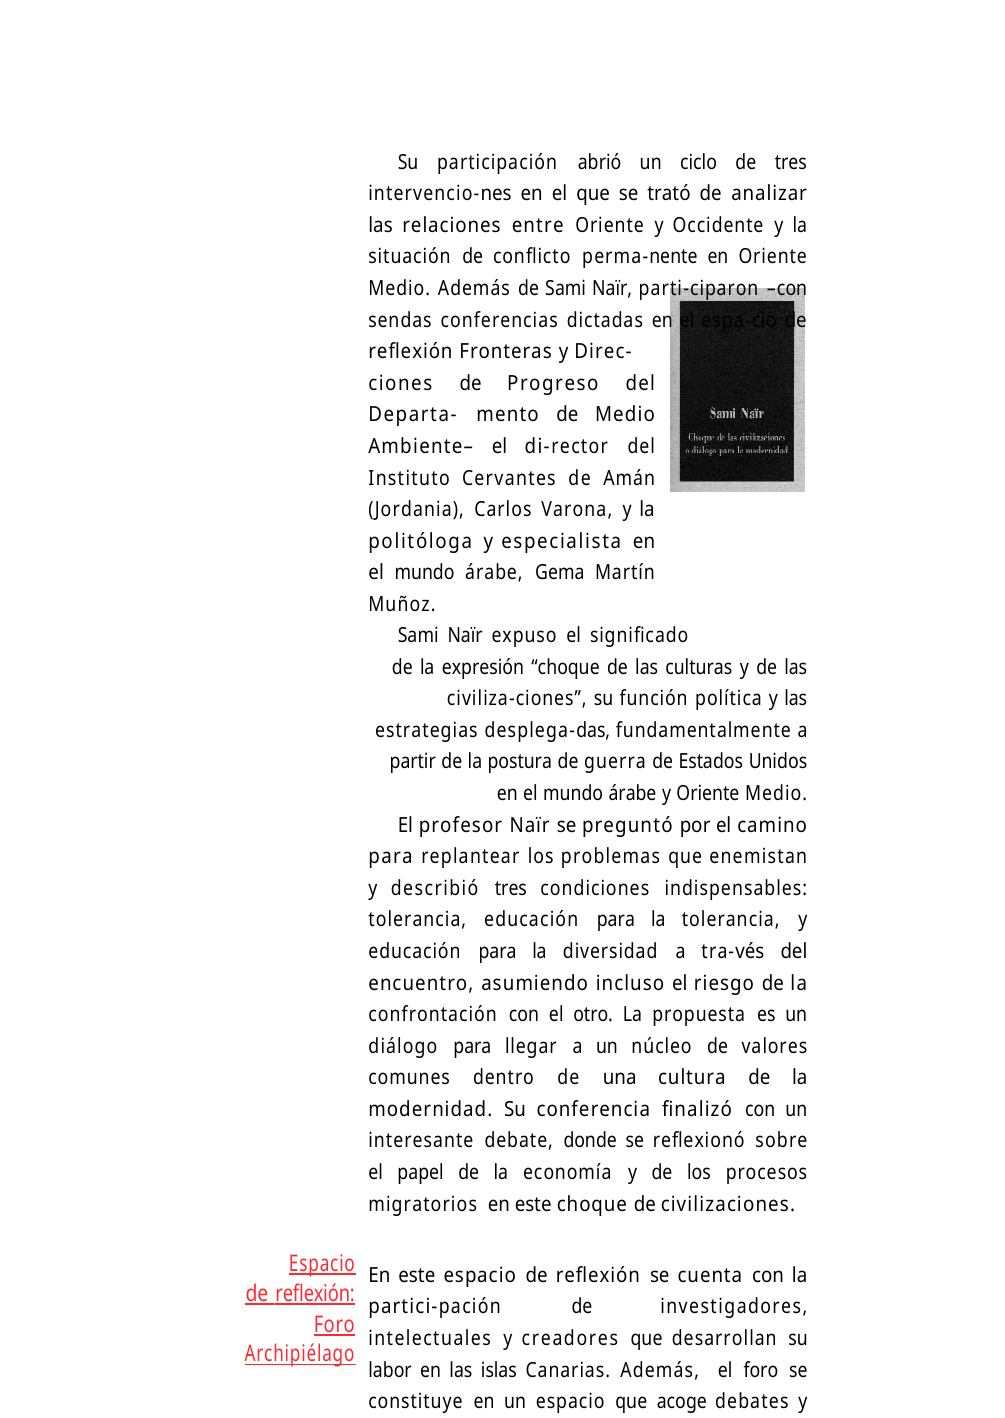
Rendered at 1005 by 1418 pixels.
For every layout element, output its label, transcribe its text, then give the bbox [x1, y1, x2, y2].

text Foro Archipiélago [238, 1308, 354, 1368]
text de la expresión “choque de las culturas y de las civiliza-ciones”, su función política y las estrategias desplega-das, fundamentalmente a partir de la postura de guerra de Estados Unidos en el mundo árabe y Oriente Medio. [368, 652, 807, 807]
text En este espacio de reflexión se cuenta con la partici-pación de investigadores, intelectuales y creadores que desarrollan su labor en las islas Canarias. Además, el foro se constituye en un espacio que acoge debates y [368, 1260, 807, 1415]
text Espacio de reflexión: [236, 1247, 354, 1308]
text El profesor Naïr se preguntó por el camino para replantear los problemas que enemistan y describió tres condiciones indispensables: tolerancia, educación para la tolerancia, y educación para la diversidad a tra-vés del encuentro, asumiendo incluso el riesgo de la confrontación con el otro. La propuesta es un diálogo para llegar a un núcleo de valores comunes dentro de una cultura de la modernidad. Su conferencia finalizó con un interesante debate, donde se reflexionó sobre el papel de la economía y de los procesos migratorios en este choque de civilizaciones. [368, 810, 807, 1217]
text Sami Naïr expuso el significado [398, 621, 989, 649]
text Su participación abrió un ciclo de tres intervencio-nes en el que se trató de analizar las relaciones entre Oriente y Occidente y la situación de conflicto perma-nente en Oriente Medio. Además de Sami Naïr, parti-ciparon –con sendas conferencias dictadas en el espa-cio de reflexión Fronteras y Direc- [368, 147, 807, 365]
text ciones de Progreso del Departa- mento de Medio Ambiente– el di-rector del Instituto Cervantes de Amán (Jordania), Carlos Varona, y la politóloga y especialista en el mundo árabe, Gema Martín Muñoz. [368, 368, 655, 617]
